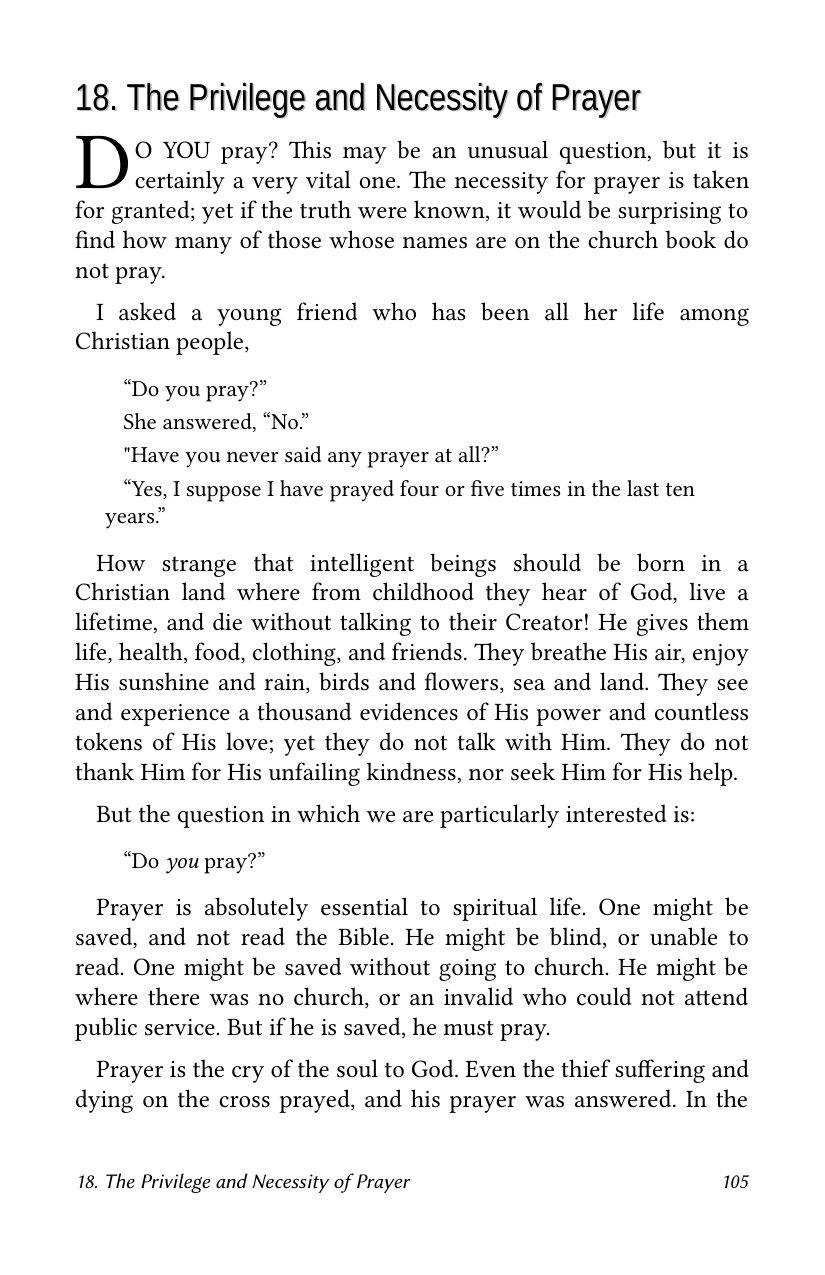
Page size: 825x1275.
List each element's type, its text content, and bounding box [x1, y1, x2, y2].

text How strange that intelligent beings should be born in a Christian land where from childhood they hear of God, live a lifetime, and die without talking to their Creator! He gives them life, health, food, clothing, and friends. They breathe His air, enjoy His sunshine and rain, birds and flowers, sea and land. They see and experience a thousand evidences of His power and countless tokens of His love; yet they do not talk with Him. They do not thank Him for His unfailing kindness, nor seek Him for His help. [75, 548, 750, 786]
text But the question in which we are particularly interested is: [75, 800, 750, 828]
text DO YOU pray? This may be an unusual question, but it is certainly a very vital one. The necessity for prayer is taken for granted; yet if the truth were known, it would be surprising to find how many of those whose names are on the church book do not pray. [75, 136, 750, 284]
title The Privilege and Necessity of Prayer [75, 75, 750, 118]
text She answered, “No.” [105, 409, 720, 435]
text Prayer is absolutely essential to spiritual life. One might be saved, and not read the Bible. He might be blind, or unable to read. One might be saved without going to church. He might be where there was no church, or an invalid who could not attend public service. But if he is saved, he must pray. [75, 893, 750, 1041]
text Prayer is the cry of the soul to God. Even the thief suffering and dying on the cross prayed, and his prayer was answered. In the [75, 1055, 750, 1113]
text “Do you pray?” [105, 848, 720, 874]
text “Yes, I suppose I have prayed four or five times in the last ten years.” [105, 476, 720, 529]
text “Do you pray?” [105, 375, 720, 402]
text "Have you never said any prayer at all?” [105, 442, 720, 468]
text I asked a young friend who has been all her life among Christian people, [75, 298, 750, 356]
